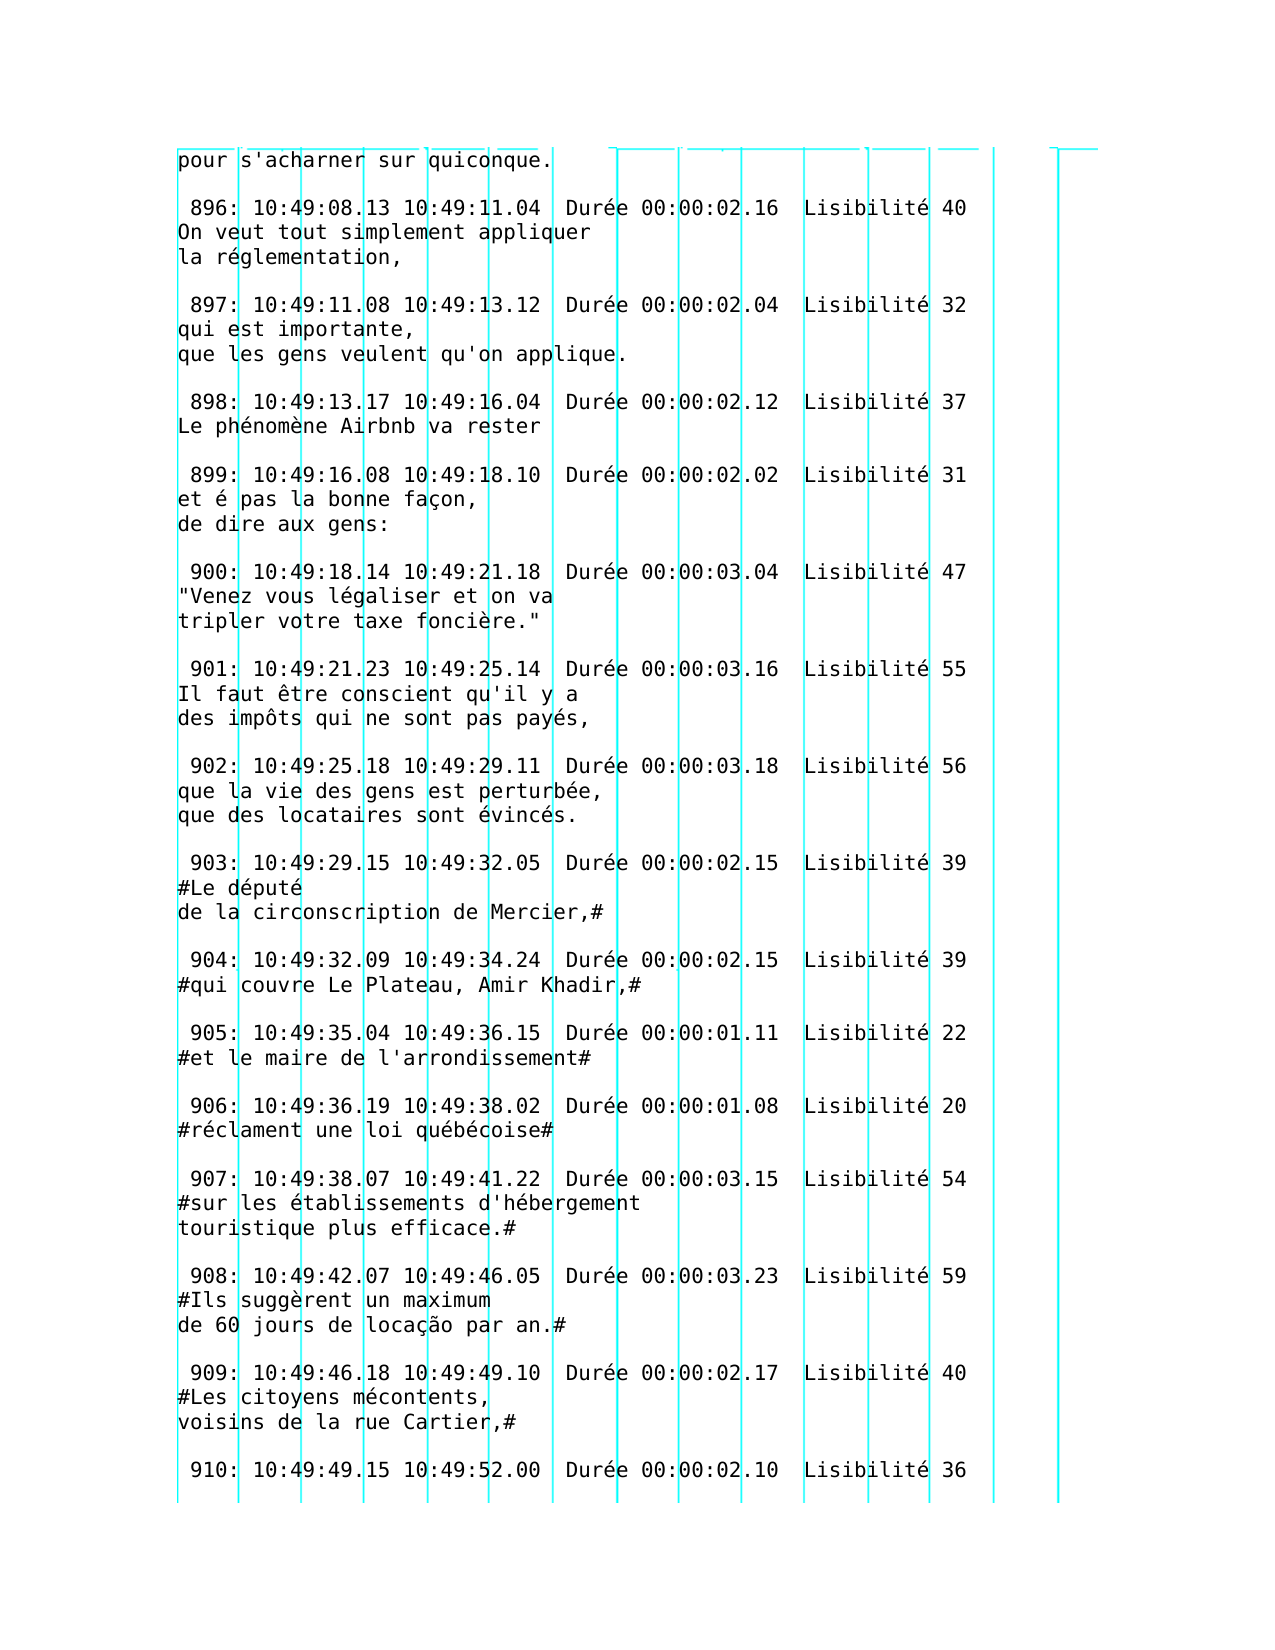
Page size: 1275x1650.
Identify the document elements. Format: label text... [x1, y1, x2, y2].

text voisins de la rue Cartier,# [177, 1410, 1098, 1434]
text Le phénomène Airbnb va rester [177, 414, 1098, 439]
text 906: 10:49:36.19 10:49:38.02 Durée 00:00:01.08 Lisibilité 20 [177, 1094, 1098, 1118]
text 907: 10:49:38.07 10:49:41.22 Durée 00:00:03.15 Lisibilité 54 [177, 1167, 1098, 1191]
text 898: 10:49:13.17 10:49:16.04 Durée 00:00:02.12 Lisibilité 37 [177, 390, 1098, 414]
text des impôts qui ne sont pas payés, [177, 706, 1098, 730]
text et é pas la bonne façon, [177, 487, 1098, 512]
text touristique plus efficace.# [177, 1216, 1098, 1240]
picture [177, 147, 1098, 1503]
text que les gens veulent qu'on applique. [177, 342, 1098, 366]
text 900: 10:49:18.14 10:49:21.18 Durée 00:00:03.04 Lisibilité 47 [177, 560, 1098, 584]
text #Les citoyens mécontents, [177, 1385, 1098, 1410]
text 909: 10:49:46.18 10:49:49.10 Durée 00:00:02.17 Lisibilité 40 [177, 1361, 1098, 1385]
text 899: 10:49:16.08 10:49:18.10 Durée 00:00:02.02 Lisibilité 31 [177, 463, 1098, 487]
text 903: 10:49:29.15 10:49:32.05 Durée 00:00:02.15 Lisibilité 39 [177, 851, 1098, 876]
text de 60 jours de locação par an.# [177, 1313, 1098, 1337]
text que des locataires sont évincés. [177, 803, 1098, 827]
text 902: 10:49:25.18 10:49:29.11 Durée 00:00:03.18 Lisibilité 56 [177, 754, 1098, 779]
text #qui couvre Le Plateau, Amir Khadir,# [177, 973, 1098, 997]
text de la circonscription de Mercier,# [177, 900, 1098, 924]
text 901: 10:49:21.23 10:49:25.14 Durée 00:00:03.16 Lisibilité 55 [177, 657, 1098, 682]
text 908: 10:49:42.07 10:49:46.05 Durée 00:00:03.23 Lisibilité 59 [177, 1264, 1098, 1288]
text pour s'acharner sur quiconque. [177, 148, 1098, 172]
text #sur les établissements d'hébergement [177, 1191, 1098, 1216]
text #réclament une loi québécoise# [177, 1118, 1098, 1143]
text #Ils suggèrent un maximum [177, 1288, 1098, 1313]
text tripler votre taxe foncière." [177, 609, 1098, 633]
text 896: 10:49:08.13 10:49:11.04 Durée 00:00:02.16 Lisibilité 40 [177, 196, 1098, 220]
text "Venez vous légaliser et on va [177, 584, 1098, 609]
text que la vie des gens est perturbée, [177, 779, 1098, 803]
text 904: 10:49:32.09 10:49:34.24 Durée 00:00:02.15 Lisibilité 39 [177, 948, 1098, 973]
text On veut tout simplement appliquer [177, 220, 1098, 245]
text #Le député [177, 876, 1098, 900]
text 910: 10:49:49.15 10:49:52.00 Durée 00:00:02.10 Lisibilité 36 [177, 1458, 1098, 1482]
text qui est importante, [177, 317, 1098, 342]
text la réglementation, [177, 245, 1098, 269]
text de dire aux gens: [177, 512, 1098, 536]
text Il faut être conscient qu'il y a [177, 682, 1098, 706]
text #et le maire de l'arrondissement# [177, 1046, 1098, 1070]
text 897: 10:49:11.08 10:49:13.12 Durée 00:00:02.04 Lisibilité 32 [177, 293, 1098, 317]
text 905: 10:49:35.04 10:49:36.15 Durée 00:00:01.11 Lisibilité 22 [177, 1021, 1098, 1046]
